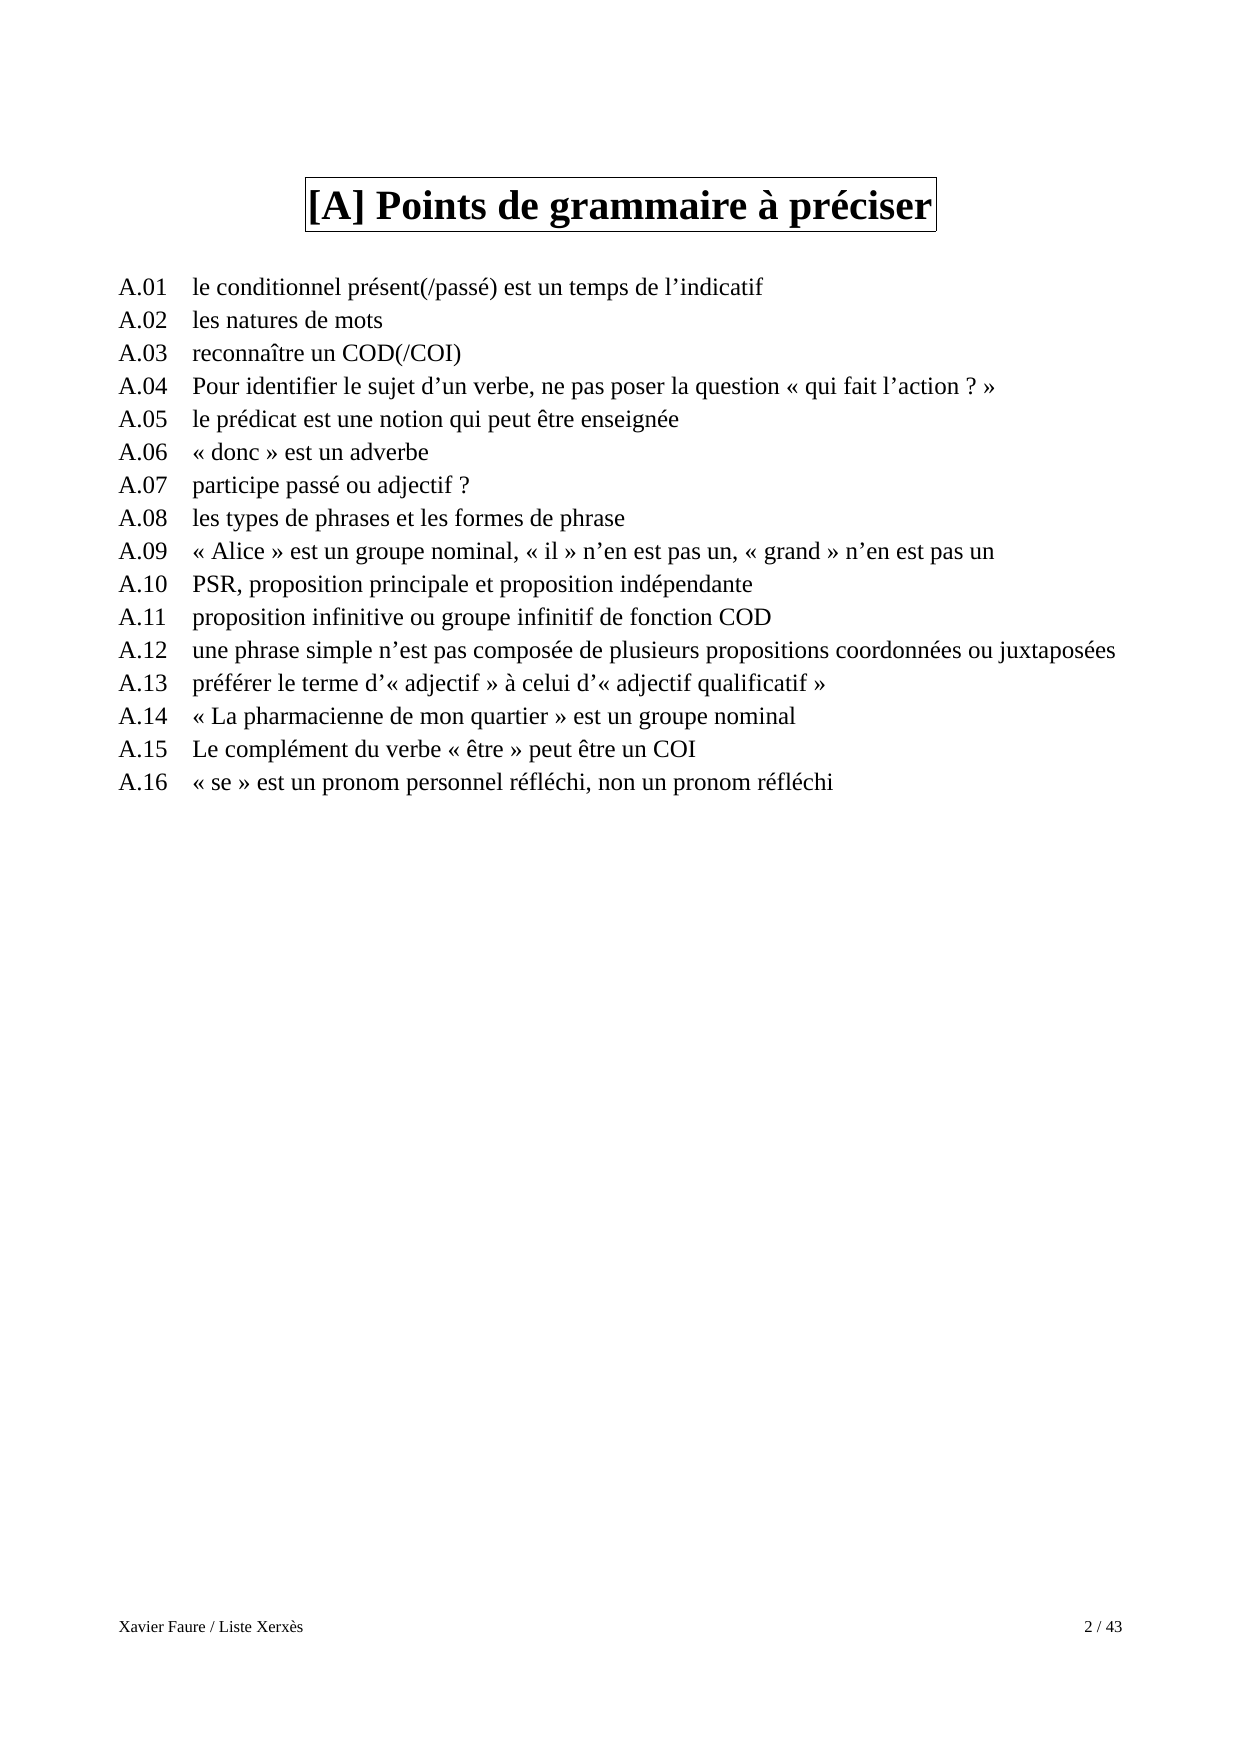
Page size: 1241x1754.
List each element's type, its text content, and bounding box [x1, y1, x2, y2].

text A.05 le prédicat est une notion qui peut être enseignée [118, 404, 1122, 433]
text A.01 le conditionnel présent(/passé) est un temps de l’indicatif [118, 272, 1122, 301]
text [937, 177, 1122, 231]
text A.09 « Alice » est un groupe nominal, « il » n’en est pas un, « grand » n’en est pas un [118, 536, 1122, 565]
text A.04 Pour identifier le sujet d’un verbe, ne pas poser la question « qui fait l’action ? » [118, 371, 1122, 400]
text A.10 PSR, proposition principale et proposition indépendante [118, 569, 1122, 598]
text A.03 reconnaître un COD(/COI) [118, 338, 1122, 367]
text A.11 proposition infinitive ou groupe infinitif de fonction COD [118, 602, 1122, 631]
text [A] Points de grammaire à préciser [306, 178, 936, 231]
text A.08 les types de phrases et les formes de phrase [118, 503, 1122, 532]
text A.12 une phrase simple n’est pas composée de plusieurs propositions coordonnées ou juxtaposées [118, 635, 1122, 664]
text A.16 « se » est un pronom personnel réfléchi, non un pronom réfléchi [118, 767, 1122, 796]
text A.06 « donc » est un adverbe [118, 437, 1122, 466]
text A.14 « La pharmacienne de mon quartier » est un groupe nominal [118, 701, 1122, 730]
text A.13 préférer le terme d’« adjectif » à celui d’« adjectif qualificatif » [118, 668, 1122, 697]
text A.07 participe passé ou adjectif ? [118, 470, 1122, 499]
text A.15 Le complément du verbe « être » peut être un COI [118, 734, 1122, 763]
text A.02 les natures de mots [118, 305, 1122, 334]
text [118, 177, 305, 231]
